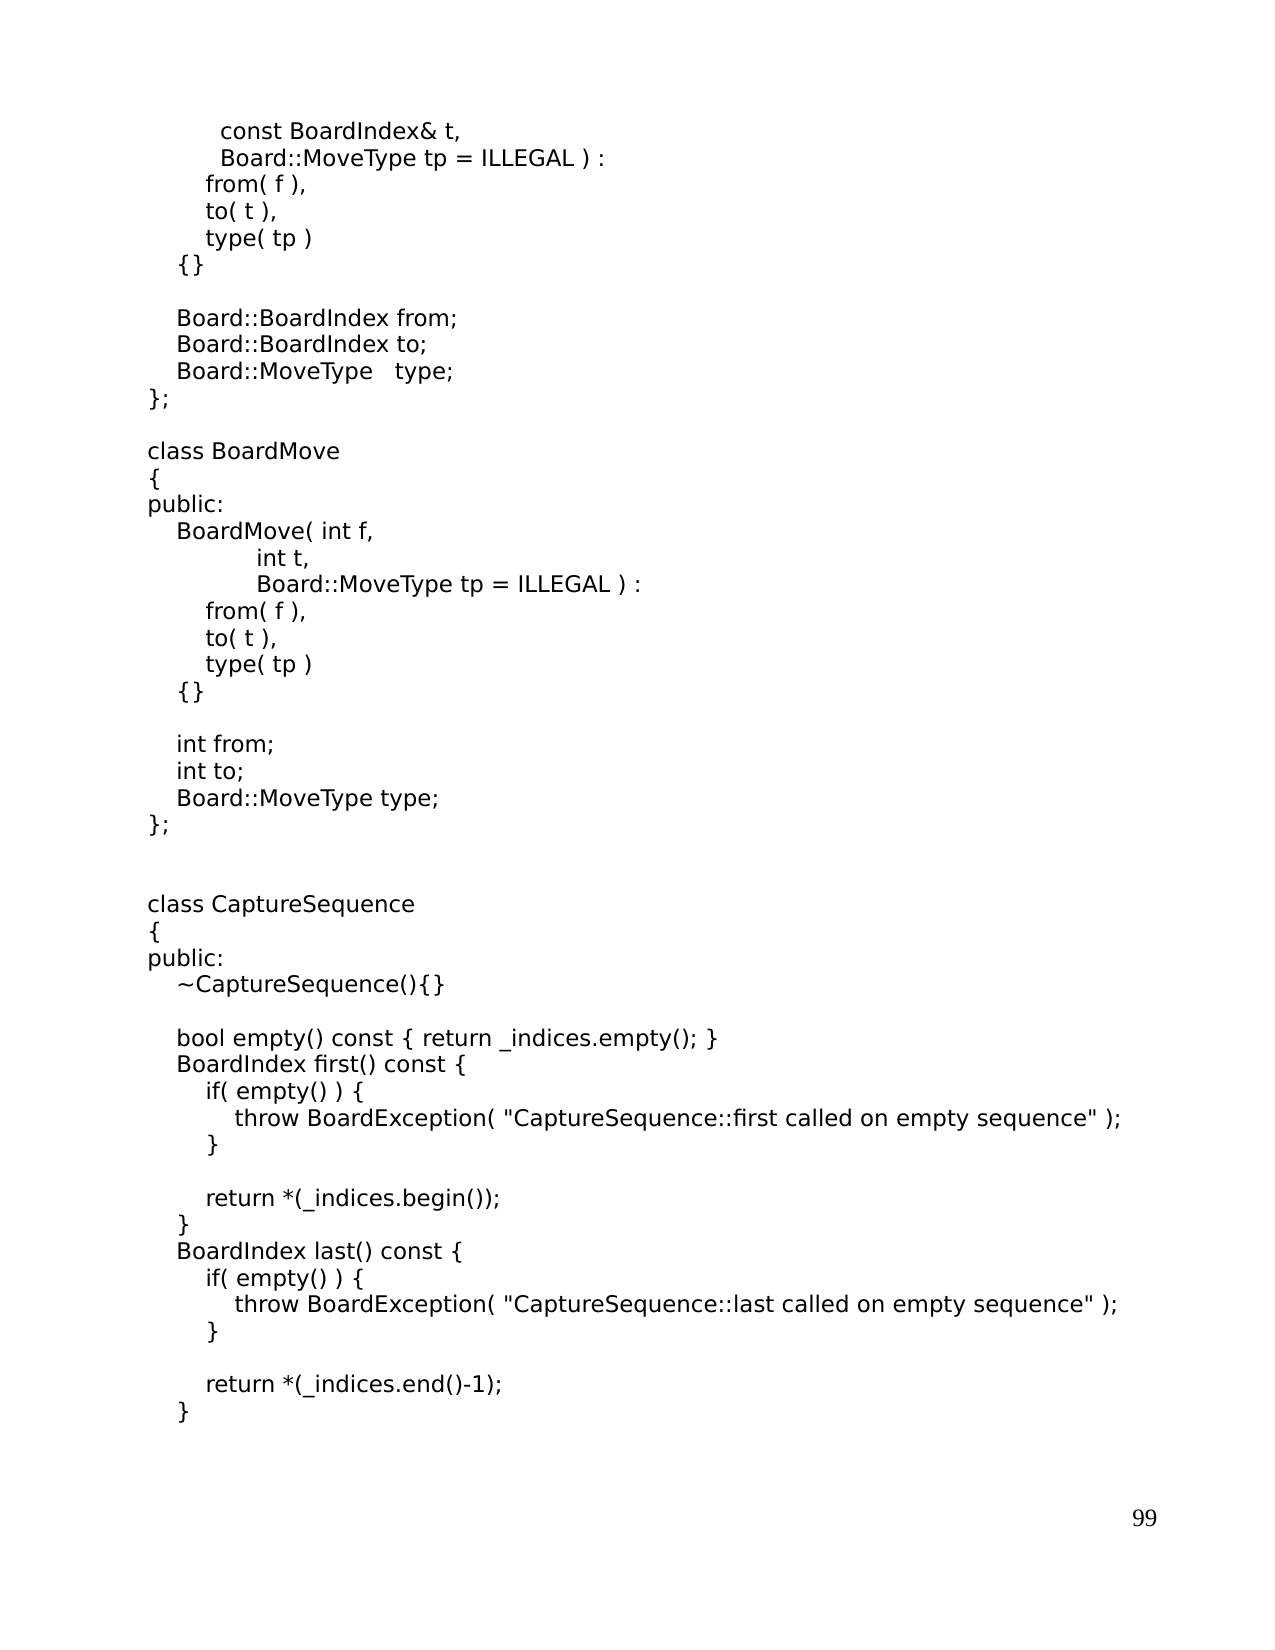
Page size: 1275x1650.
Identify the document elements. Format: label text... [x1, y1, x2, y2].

text Board::MoveType type; [118, 358, 1157, 385]
text bool empty() const { return _indices.empty(); } [118, 1025, 1157, 1051]
text to( t ), [118, 198, 1157, 225]
text {} [118, 251, 1157, 278]
text {} [118, 678, 1157, 705]
text int from; [118, 731, 1157, 758]
text BoardMove( int f, [118, 518, 1157, 545]
text BoardIndex first() const { [118, 1051, 1157, 1078]
text } [118, 1131, 1157, 1158]
text throw BoardException( "CaptureSequence::first called on empty sequence" ); [118, 1105, 1157, 1131]
text BoardIndex last() const { [118, 1238, 1157, 1265]
text public: [118, 945, 1157, 971]
text }; [118, 811, 1157, 838]
text from( f ), [118, 171, 1157, 198]
text type( tp ) [118, 225, 1157, 251]
text to( t ), [118, 625, 1157, 651]
text ~CaptureSequence(){} [118, 971, 1157, 998]
text if( empty() ) { [118, 1265, 1157, 1291]
text } [118, 1318, 1157, 1345]
text int t, [118, 545, 1157, 571]
text return *(_indices.end()-1); [118, 1371, 1157, 1398]
text Board::MoveType tp = ILLEGAL ) : [118, 145, 1157, 171]
text throw BoardException( "CaptureSequence::last called on empty sequence" ); [118, 1291, 1157, 1318]
text Board::BoardIndex from; [118, 305, 1157, 331]
text } [118, 1398, 1157, 1425]
text if( empty() ) { [118, 1078, 1157, 1105]
text Board::MoveType tp = ILLEGAL ) : [118, 571, 1157, 598]
text public: [118, 491, 1157, 518]
text { [118, 465, 1157, 491]
text type( tp ) [118, 651, 1157, 678]
text } [118, 1211, 1157, 1238]
text class BoardMove [118, 438, 1157, 465]
text class CaptureSequence [118, 891, 1157, 918]
text from( f ), [118, 598, 1157, 625]
text Board::MoveType type; [118, 785, 1157, 811]
text { [118, 918, 1157, 945]
text const BoardIndex& t, [118, 118, 1157, 145]
text int to; [118, 758, 1157, 785]
text }; [118, 385, 1157, 411]
text return *(_indices.begin()); [118, 1185, 1157, 1211]
text Board::BoardIndex to; [118, 331, 1157, 358]
